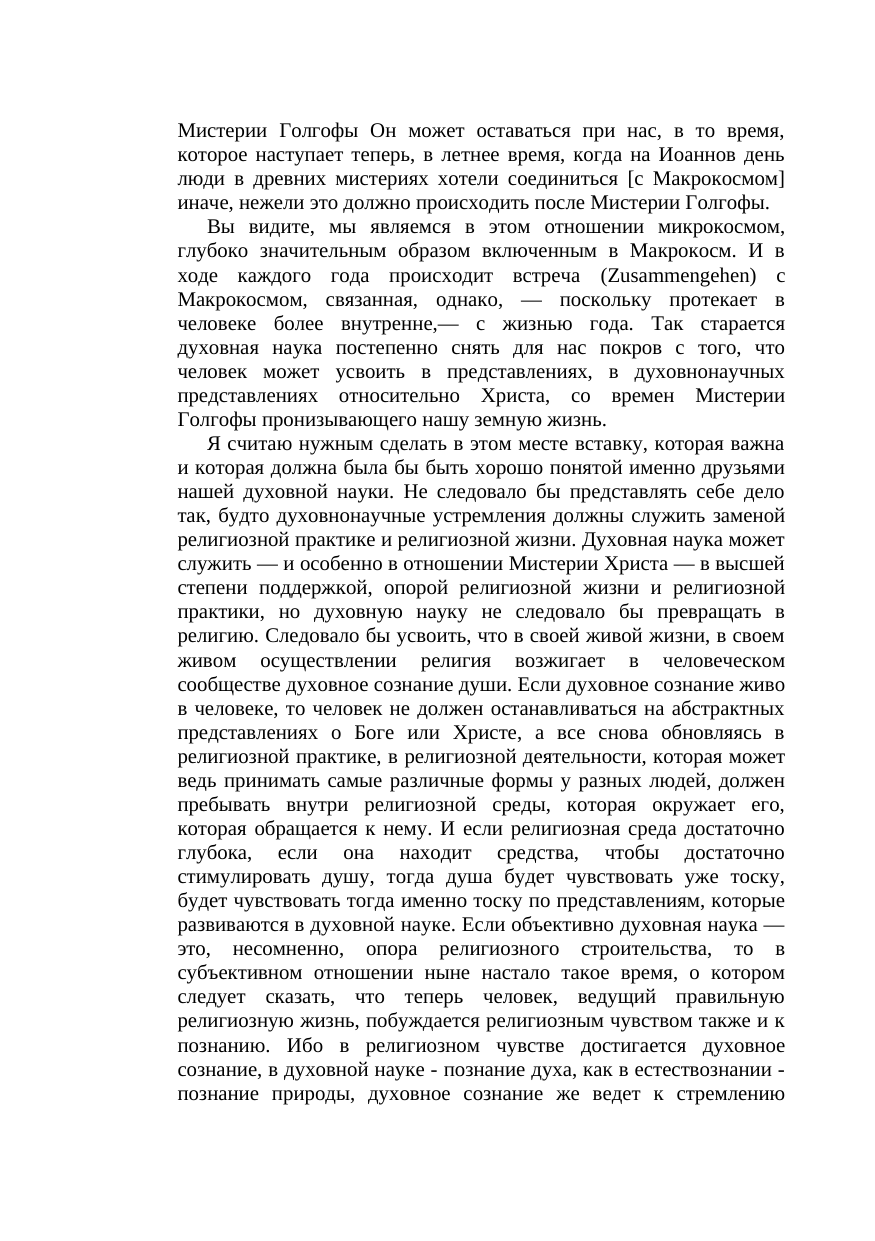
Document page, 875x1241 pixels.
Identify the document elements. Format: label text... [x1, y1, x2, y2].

text Мистерии Голгофы Он может оставаться при нас, в то время, которое наступает теперь, в летнее время, когда на Иоаннов день люди в древних мистериях хотели соединиться [с Макрокосмом] иначе, нежели это должно происходить после Мистерии Голгофы. [177, 118, 786, 214]
text Я считаю нужным сделать в этом месте вставку, которая важна и которая должна была бы быть хорошо понятой именно друзьями нашей духовной науки. Не следовало бы представлять себе дело так, будто духовнонаучные устремления должны служить заменой религиозной практике и религиозной жизни. Духовная наука может служить — и особенно в отношении Мистерии Христа — в высшей степени поддержкой, опорой религиозной жизни и религиозной практики, но духовную науку не следовало бы превращать в религию. Следовало бы усвоить, что в своей живой жизни, в своем живом осуществлении религия возжигает в человеческом сообществе духовное сознание души. Если духовное сознание живо в человеке, то человек не должен останавливаться на абстрактных представлениях о Боге или Христе, а все снова обновляясь в религиозной практике, в религиозной деятельности, которая может ведь принимать самые различные формы у разных людей, должен пребывать внутри религиозной среды, которая окружает его, которая обращается к нему. И если религиозная среда достаточно глубока, если она находит средства, чтобы достаточно стимулировать душу, тогда душа будет чувствовать уже тоску, будет чувствовать тогда именно тоску по представлениям, которые развиваются в духовной науке. Если объективно духовная наука — это, несомненно, опора религиозного строительства, то в субъективном отношении ныне настало такое время, о котором следует сказать, что теперь человек, ведущий правильную религиозную жизнь, побуждается религиозным чувством также и к познанию. Ибо в религиозном чувстве достигается духовное сознание, в духовной науке - познание духа, как в естествознании - познание природы, духовное сознание же ведет к стремлению [177, 431, 786, 1105]
text Вы видите, мы являемся в этом отношении микрокосмом, глубоко значительным образом включенным в Макрокосм. И в ходе каждого года происходит встреча (Zusammengehen) с Макрокосмом, связанная, однако, — поскольку протекает в человеке более внутренне,— с жизнью года. Так старается духовная наука постепенно снять для нас покров с того, что человек может усвоить в представлениях, в духовнонаучных представлениях относительно Христа, со времен Мистерии Голгофы пронизывающего нашу земную жизнь. [177, 214, 786, 431]
